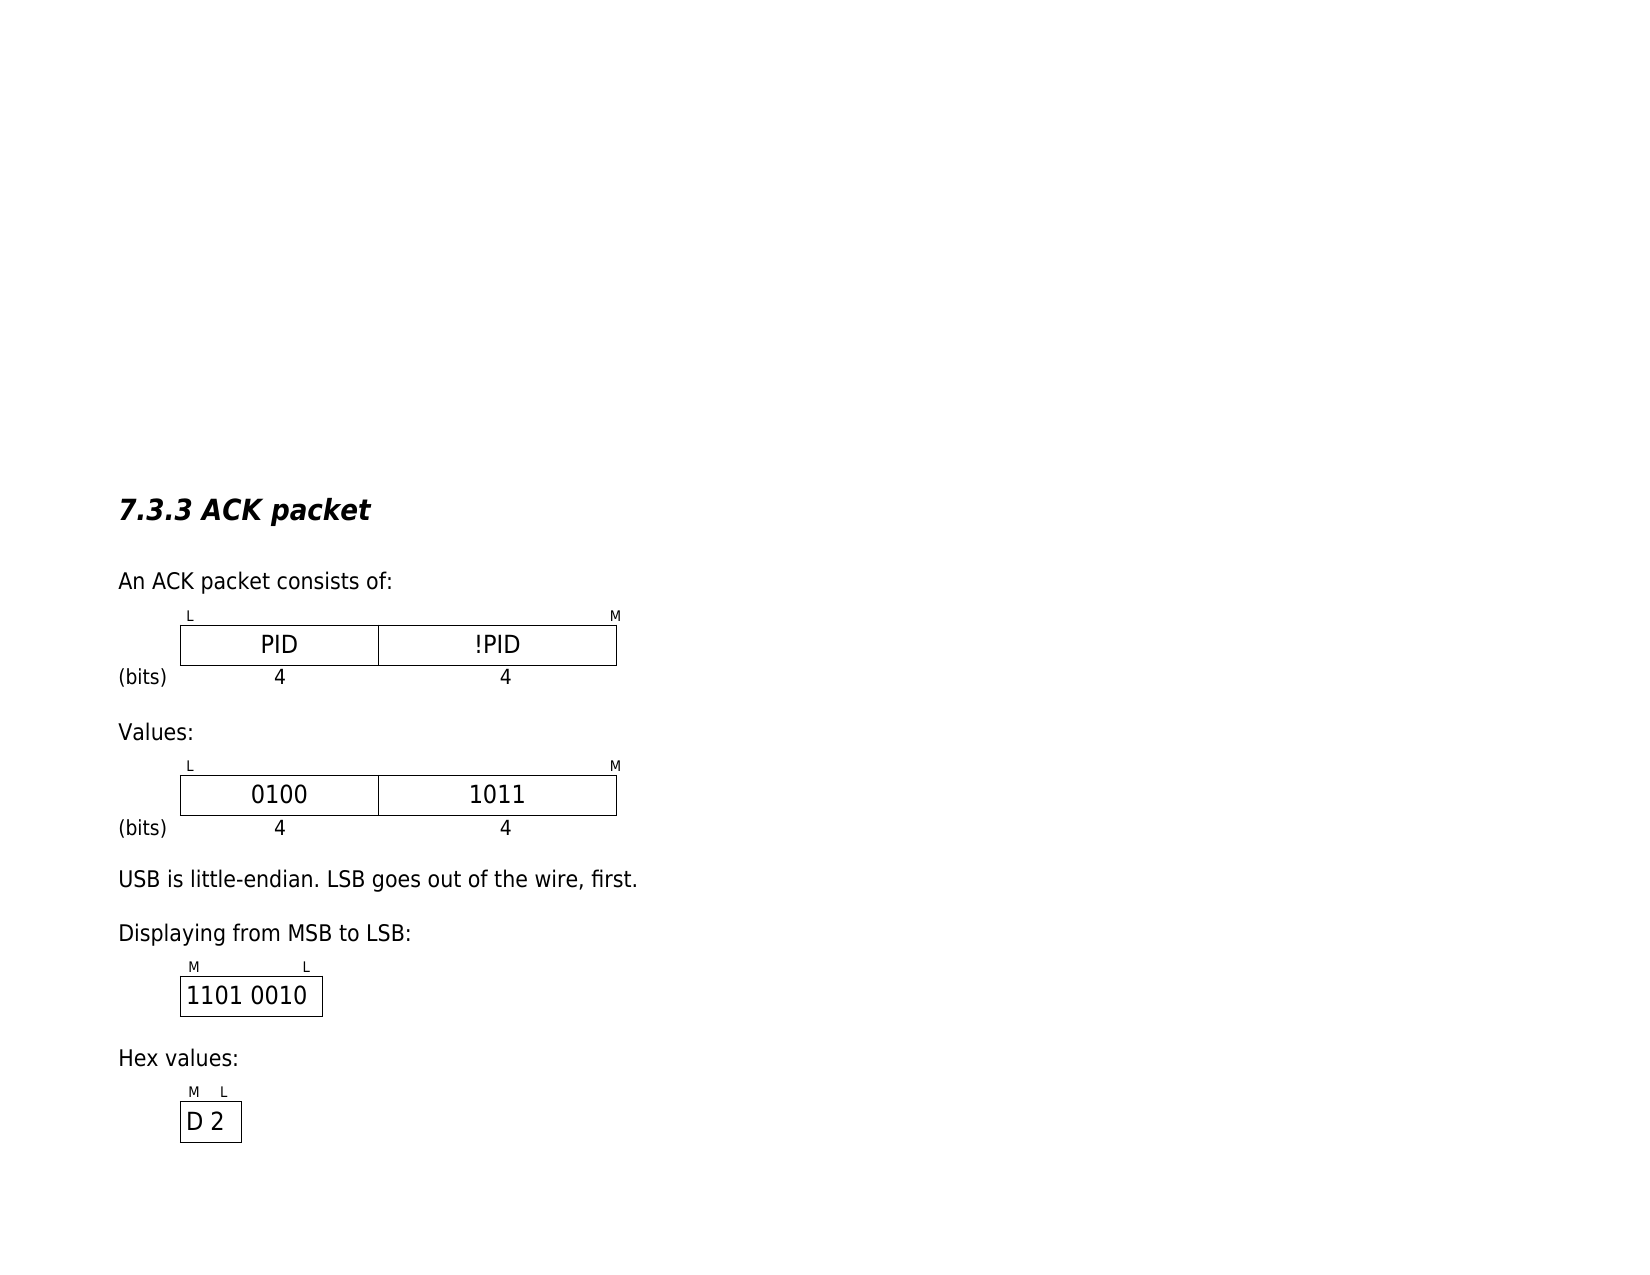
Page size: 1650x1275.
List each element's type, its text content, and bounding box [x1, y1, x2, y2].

text (bits) 4 4 [118, 665, 1532, 690]
text (bits) 4 4 [118, 816, 1532, 840]
table_header D 2 [181, 1102, 241, 1142]
text Values: [118, 719, 1532, 746]
text USB is little-endian. LSB goes out of the wire, first. [118, 866, 1532, 893]
text L M [118, 746, 1532, 775]
table_header 1011 [379, 776, 616, 815]
text L M [118, 595, 1532, 624]
text M L [118, 946, 1532, 976]
subtitle 7.3.3 ACK packet [118, 493, 1532, 527]
text M L [118, 1072, 1532, 1101]
text Hex values: [118, 1046, 1532, 1072]
text Displaying from MSB to LSB: [118, 920, 1532, 946]
table_header !PID [379, 626, 616, 665]
table_header 1101 0010 [181, 977, 322, 1016]
table_header 0100 [181, 776, 378, 815]
text An ACK packet consists of: [118, 569, 1532, 595]
table_header PID [181, 626, 378, 665]
